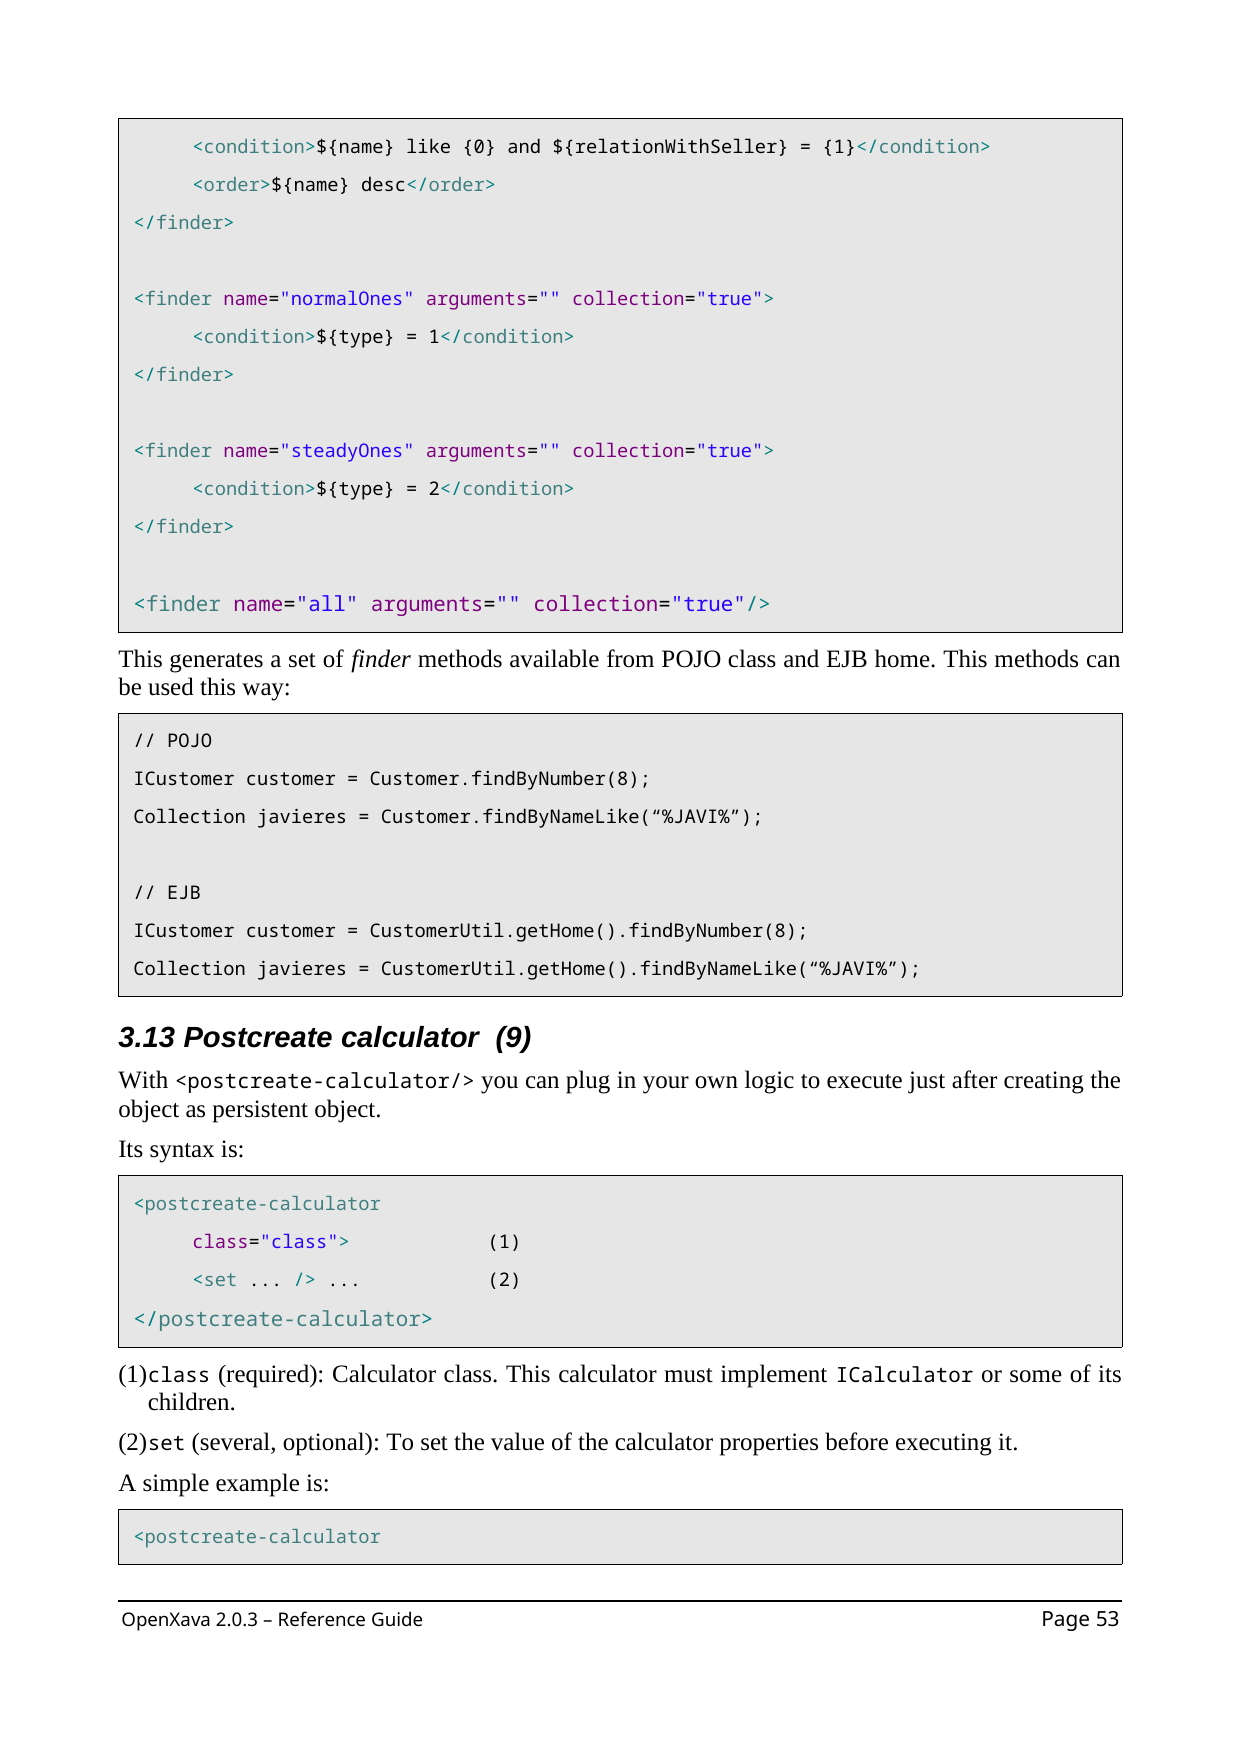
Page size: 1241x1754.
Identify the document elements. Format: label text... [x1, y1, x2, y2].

text <postcreate-calculator [119, 1176, 1122, 1213]
text </finder> [119, 194, 1122, 232]
text </postcreate-calculator> [119, 1289, 1122, 1347]
list class (required): Calculator class. This calculator must implement ICalculator or some of its children. [118, 1360, 1122, 1416]
text Its syntax is: [118, 1135, 1122, 1163]
subtitle Postcreate calculator (9) [118, 1021, 1122, 1054]
text class="class"> (1) [119, 1213, 1122, 1251]
text </finder> [119, 498, 1122, 536]
text ICustomer customer = Customer.findByNumber(8); [119, 751, 1122, 789]
text <set ... /> ... (2) [119, 1251, 1122, 1289]
text // POJO [119, 714, 1122, 751]
text This generates a set of finder methods available from POJO class and EJB home. This methods can be used this way: [118, 645, 1122, 700]
text </finder> [119, 346, 1122, 384]
text Collection javieres = CustomerUtil.getHome().findByNameLike(“%JAVI%”); [119, 941, 1122, 996]
text <order>${name} desc</order> [119, 156, 1122, 194]
text // EJB [119, 865, 1122, 903]
text ICustomer customer = CustomerUtil.getHome().findByNumber(8); [119, 903, 1122, 941]
text <condition>${name} like {0} and ${relationWithSeller} = {1}</condition> [119, 119, 1122, 156]
text Collection javieres = Customer.findByNameLike(“%JAVI%”); [119, 789, 1122, 827]
text <postcreate-calculator [119, 1510, 1122, 1564]
text With <postcreate-calculator/> you can plug in your own logic to execute just after creating the object as persistent object. [118, 1066, 1122, 1122]
text <finder name="steadyOnes" arguments="" collection="true"> [119, 422, 1122, 460]
list set (several, optional): To set the value of the calculator properties before executing it. [118, 1428, 1122, 1456]
text <finder name="normalOnes" arguments="" collection="true"> [119, 270, 1122, 308]
text A simple example is: [118, 1469, 1122, 1497]
text <finder name="all" arguments="" collection="true"/> [119, 574, 1122, 632]
text <condition>${type} = 1</condition> [119, 308, 1122, 346]
text <condition>${type} = 2</condition> [119, 460, 1122, 498]
